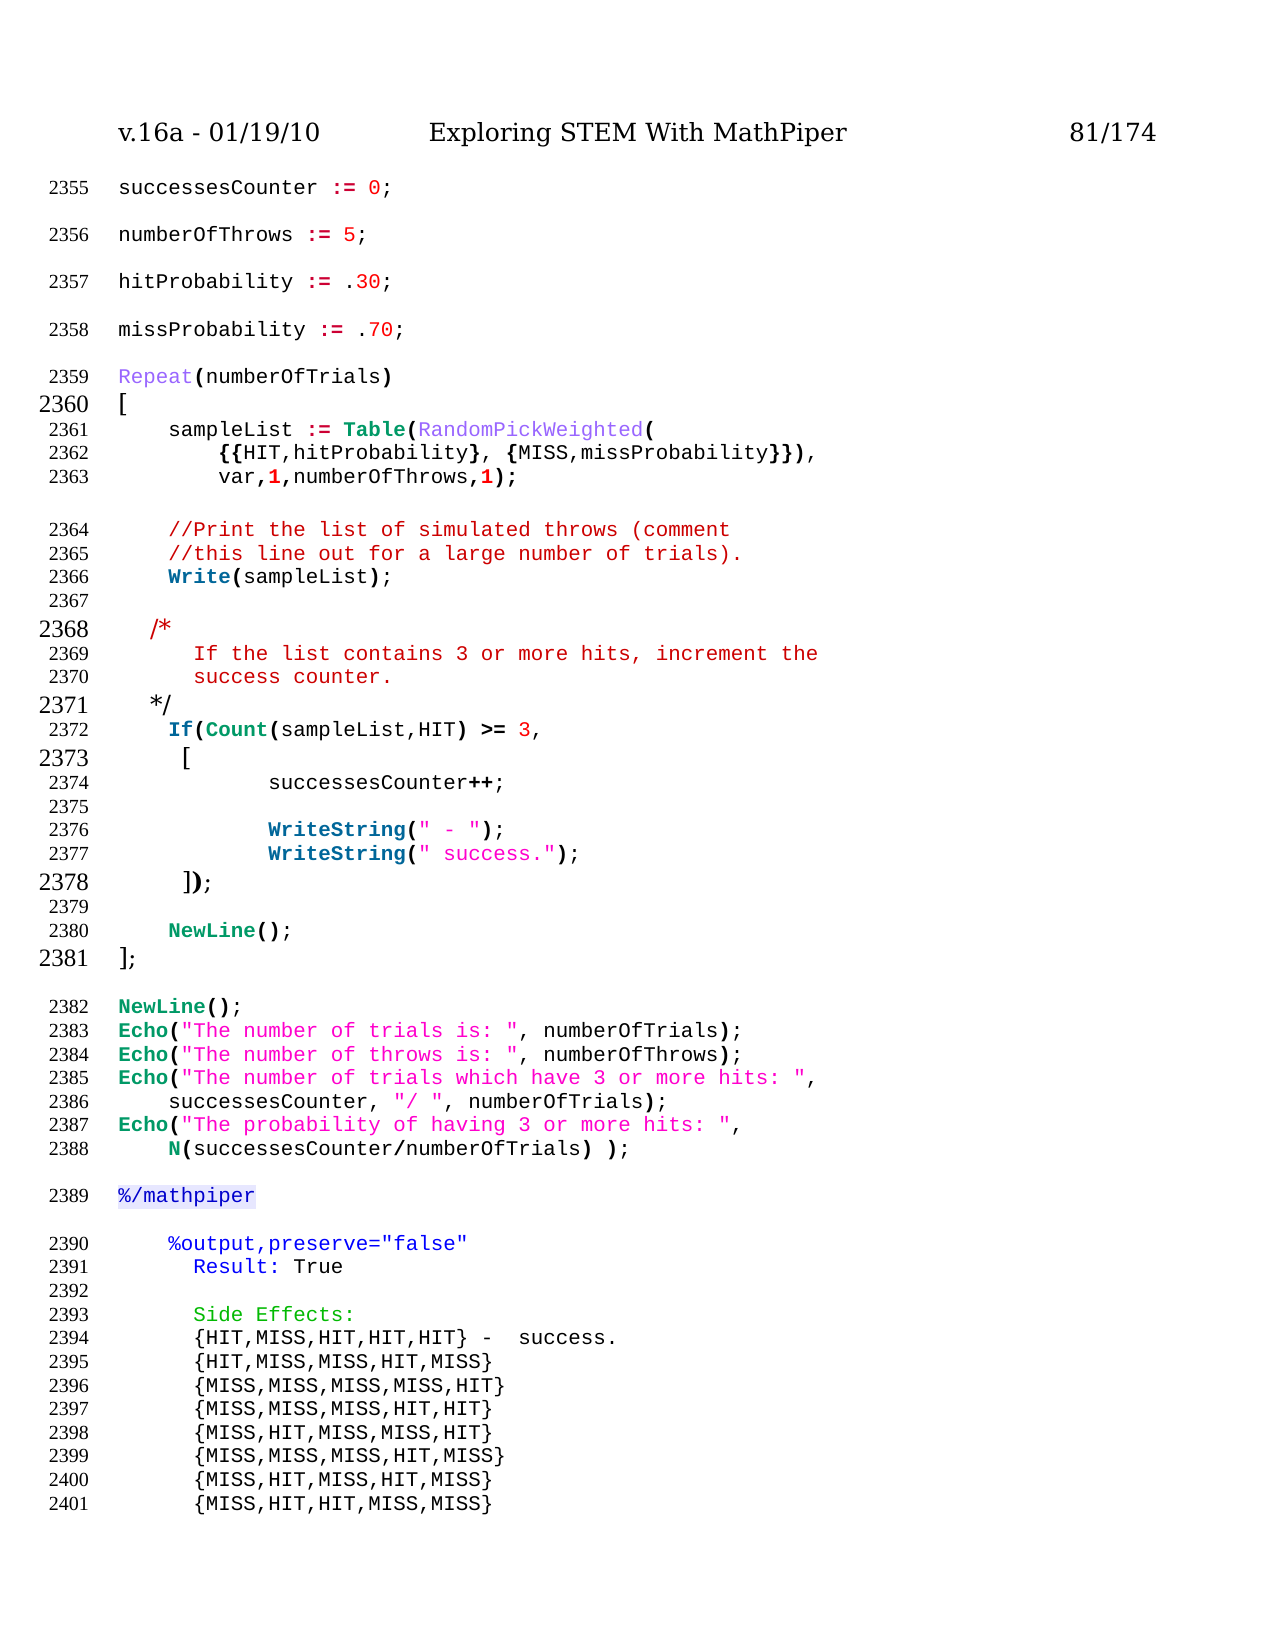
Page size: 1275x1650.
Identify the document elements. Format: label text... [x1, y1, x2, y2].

text {{HIT,hitProbability}, {MISS,missProbability}}), [118, 442, 1157, 466]
text successesCounter := 0; [118, 177, 1157, 200]
text success counter. [118, 667, 1157, 690]
text %/mathpiper [118, 1185, 1157, 1209]
text {HIT,MISS,MISS,HIT,MISS} [118, 1351, 1157, 1374]
text If(Count(sampleList,HIT) >= 3, [118, 719, 1157, 743]
text WriteString(" - "); [118, 819, 1157, 843]
text {MISS,HIT,MISS,MISS,HIT} [118, 1422, 1157, 1446]
text sampleList := Table(RandomPickWeighted( [118, 419, 1157, 442]
text Echo("The number of trials which have 3 or more hits: ", [118, 1067, 1157, 1091]
text Echo("The number of throws is: ", numberOfThrows); [118, 1043, 1157, 1067]
text successesCounter++; [118, 772, 1157, 796]
text %output,preserve="false" [118, 1233, 1157, 1256]
text [ [118, 743, 1157, 772]
text Side Effects: [118, 1304, 1157, 1327]
text Repeat(numberOfTrials) [118, 366, 1157, 389]
text {MISS,HIT,HIT,MISS,MISS} [118, 1493, 1157, 1516]
text Result: True [118, 1256, 1157, 1280]
text numberOfThrows := 5; [118, 224, 1157, 248]
text missProbability := .70; [118, 319, 1157, 342]
text [ [118, 389, 1157, 419]
text */ [118, 690, 1157, 719]
text {MISS,MISS,MISS,HIT,MISS} [118, 1446, 1157, 1469]
text If the list contains 3 or more hits, increment the [118, 643, 1157, 667]
text {MISS,MISS,MISS,HIT,HIT} [118, 1398, 1157, 1422]
text //this line out for a large number of trials). [118, 543, 1157, 566]
text Echo("The number of trials is: ", numberOfTrials); [118, 1020, 1157, 1043]
text {MISS,HIT,MISS,HIT,MISS} [118, 1469, 1157, 1493]
text ]); [118, 867, 1157, 896]
text Write(sampleList); [118, 566, 1157, 590]
text Echo("The probability of having 3 or more hits: ", [118, 1114, 1157, 1138]
text hitProbability := .30; [118, 271, 1157, 295]
text {HIT,MISS,HIT,HIT,HIT} - success. [118, 1327, 1157, 1351]
text NewLine(); [118, 920, 1157, 943]
text ]; [118, 943, 1157, 973]
text N(successesCounter/numberOfTrials) ); [118, 1138, 1157, 1162]
text var,1,numberOfThrows,1); [118, 466, 1157, 490]
text {MISS,MISS,MISS,MISS,HIT} [118, 1374, 1157, 1398]
text //Print the list of simulated throws (comment [118, 519, 1157, 543]
text /* [118, 614, 1157, 643]
text NewLine(); [118, 996, 1157, 1020]
text WriteString(" success."); [118, 843, 1157, 867]
text successesCounter, "/ ", numberOfTrials); [118, 1091, 1157, 1114]
